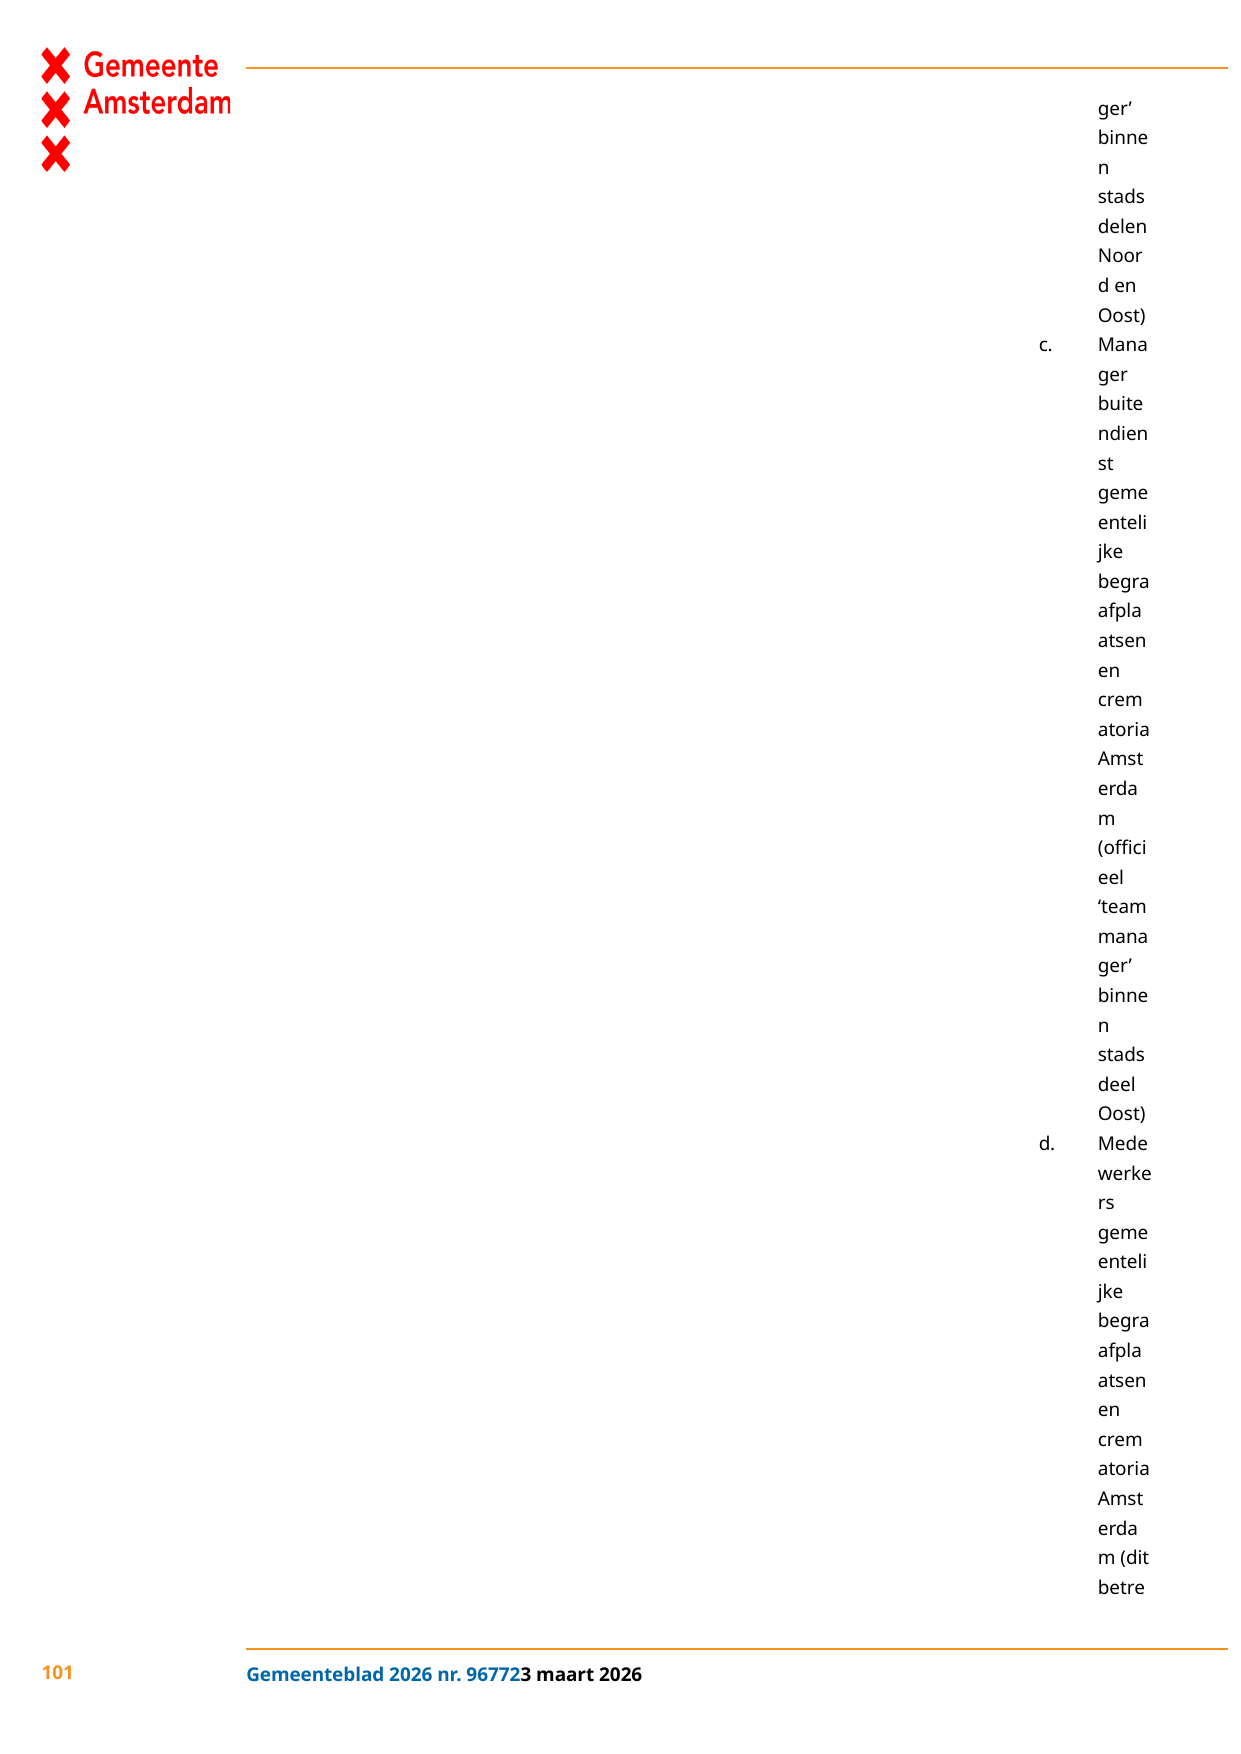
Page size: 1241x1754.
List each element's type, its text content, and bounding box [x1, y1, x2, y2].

picture [41, 47, 231, 172]
table_cell [700, 95, 813, 1600]
table_cell [248, 95, 361, 1600]
table_cell [813, 95, 926, 1600]
table_cell [926, 95, 1038, 1600]
table_cell [474, 95, 587, 1600]
table_cell [587, 95, 700, 1600]
table_cell ger’ binnen stadsdelen Noord en Oost) Manager buitendienst gemeentelijke begraafplaatsen en crematoria Amsterdam (officieel ‘teammanager’ binnen stadsdeel Oost) Medewerkers gemeentelijke begraafplaatsen en crematoria Amsterdam (dit betre [1039, 95, 1152, 1600]
table_cell [361, 95, 474, 1600]
